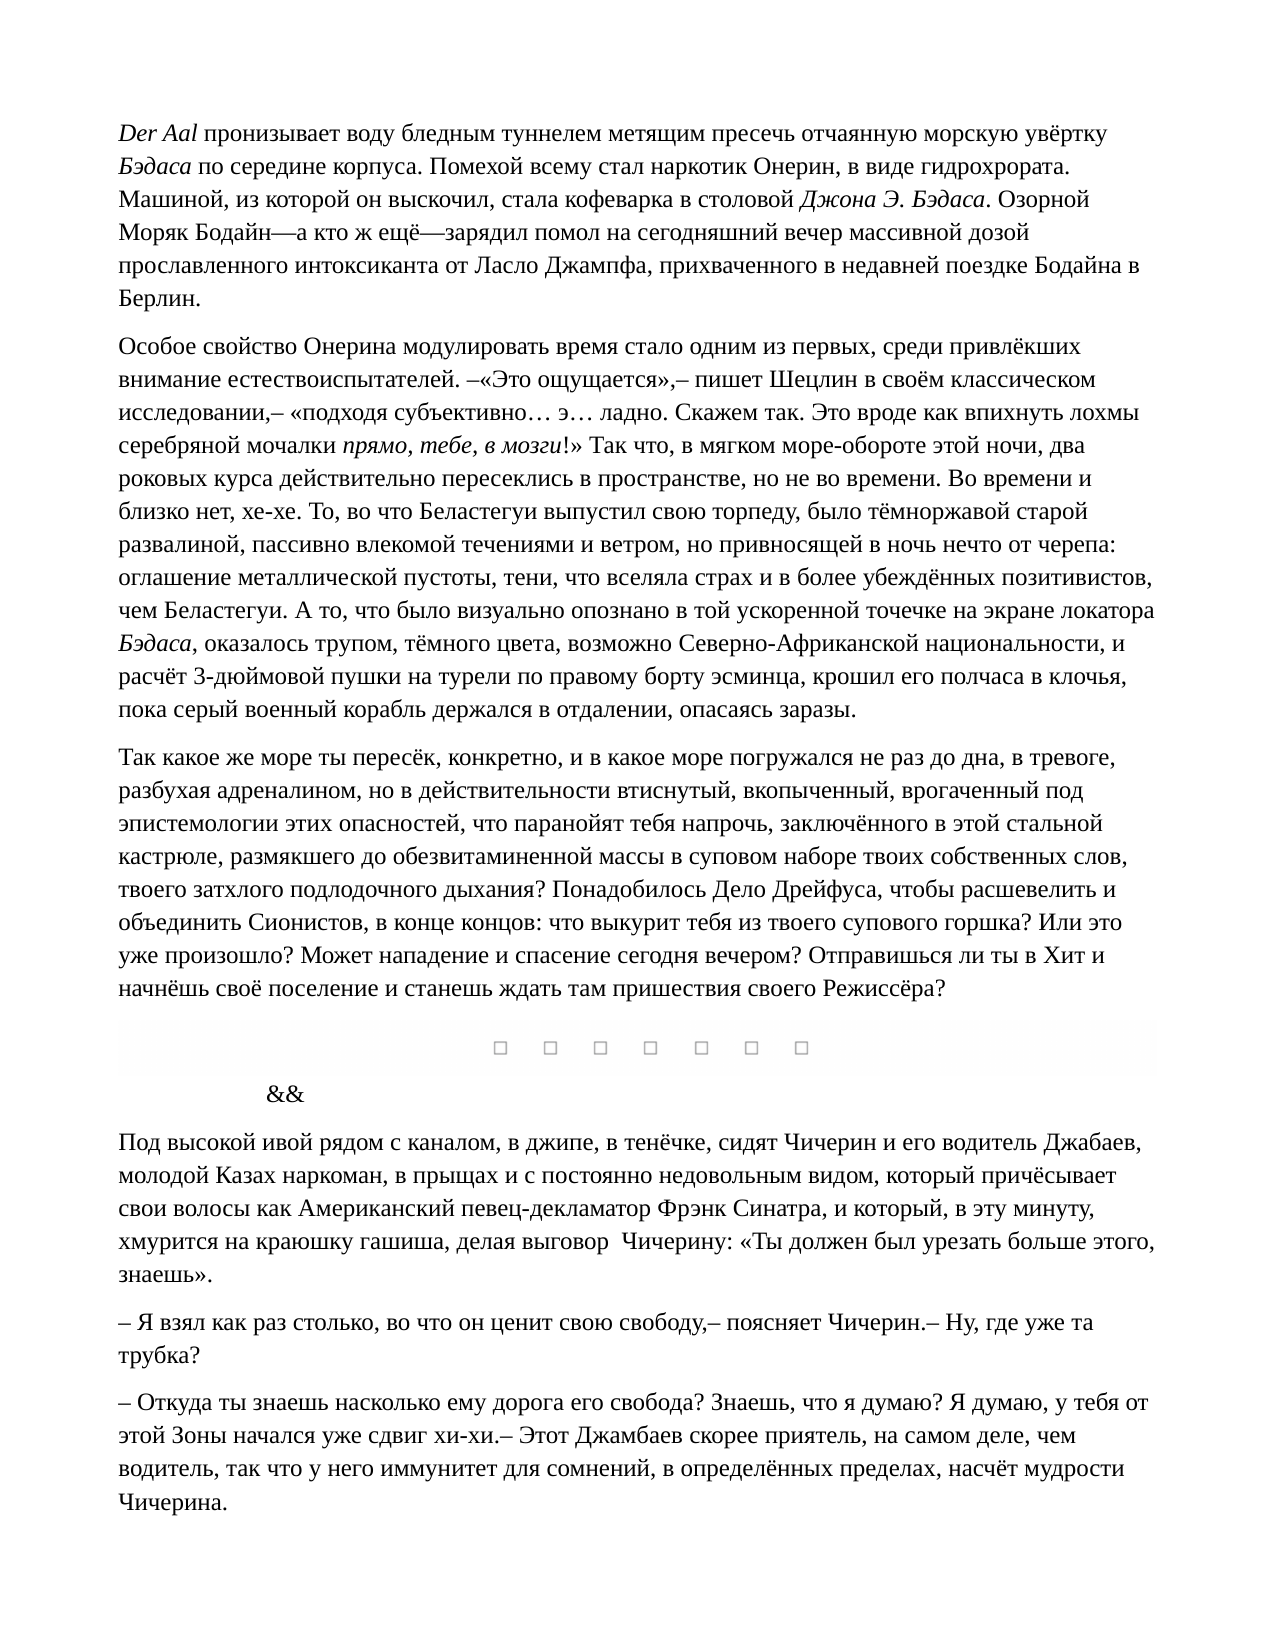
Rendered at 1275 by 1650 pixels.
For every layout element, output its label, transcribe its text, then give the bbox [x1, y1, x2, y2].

text – Откуда ты знаешь насколько ему дорога его свобода? Знаешь, что я думаю? Я думаю, у тебя от этой Зоны начался уже сдвиг хи-хи.– Этот Джамбаев скорее приятель, на самом деле, чем водитель, так что у него иммунитет для сомнений, в определённых пределах, насчёт мудрости Чичерина. [118, 1387, 1157, 1515]
text Так какое же море ты пересёк, конкретно, и в какое море погружался не раз до дна, в тревоге, разбухая адреналином, но в действительности втиснутый, вкопыченный, врогаченный под эпистемологии этих опасностей, что паранойят тебя напрочь, заключённого в этой стальной кастрюле, размякшего до обезвитаминенной массы в суповом наборе твоих собственных слов, твоего затхлого подлодочного дыхания? Понадобилось Дело Дрейфуса, чтобы расшевелить и объединить Сионистов, в конце концов: что выкурит тебя из твоего супового горшка? Или это уже произошло? Может нападение и спасение сегодня вечером? Отправишься ли ты в Хит и начнёшь своё поселение и станешь ждать там пришествия своего Режиссёра? [118, 742, 1157, 1002]
text – Я взял как раз столько, во что он ценит свою свободу,– поясняет Чичерин.– Ну, где уже та трубка? [118, 1307, 1157, 1369]
text Под высокой ивой рядом с каналом, в джипе, в тенёчке, сидят Чичерин и его водитель Джабаев, молодой Казах наркоман, в прыщах и с постоянно недовольным видом, который причёсывает свои волосы как Американский певец-декламатор Фрэнк Синатра, и который, в эту минуту, хмурится на краюшку гашиша, делая выговор Чичерину: «Ты должен был урезать больше этого, знаешь». [118, 1127, 1157, 1288]
text && [266, 1076, 1157, 1108]
text Особое свойство Онерина модулировать время стало одним из первых, среди привлёкших внимание естествоиспытателей. –«Это ощущается»,– пишет Шецлин в своём классическом исследовании,– «подходя субъективно… э… ладно. Скажем так. Это вроде как впихнуть лохмы серебряной мочалки прямо, тебе, в мозги!» Так что, в мягком море-обороте этой ночи, два роковых курса действительно пересеклись в пространстве, но не во времени. Во времени и близко нет, хе-хе. То, во что Беластегуи выпустил свою торпеду, было тёмноржавой старой развалиной, пассивно влекомой течениями и ветром, но привносящей в ночь нечто от черепа: оглашение металлической пустоты, тени, что вселяла страх и в более убеждённых позитивистов, чем Беластегуи. А то, что было визуально опознано в той ускоренной точечке на экране локатора Бэдаса, оказалось трупом, тёмного цвета, возможно Северно-Африканской национальности, и расчёт 3-дюймовой пушки на турели по правому борту эсминца, крошил его полчаса в клочья, пока серый военный корабль держался в отдалении, опасаясь заразы. [118, 331, 1157, 723]
picture [118, 1020, 1157, 1076]
text Der Aal пронизывает воду бледным туннелем метящим пресечь отчаянную морскую увёртку Бэдаса по середине корпуса. Помехой всему стал наркотик Онерин, в виде гидрохрората. Машиной, из которой он выскочил, стала кофеварка в столовой Джона Э. Бэдаса. Озорной Моряк Бодайн—а кто ж ещё—зарядил помол на сегодняшний вечер массивной дозой прославленного интоксиканта от Ласло Джампфа, прихваченного в недавней поездке Бодайна в Берлин. [118, 118, 1157, 312]
